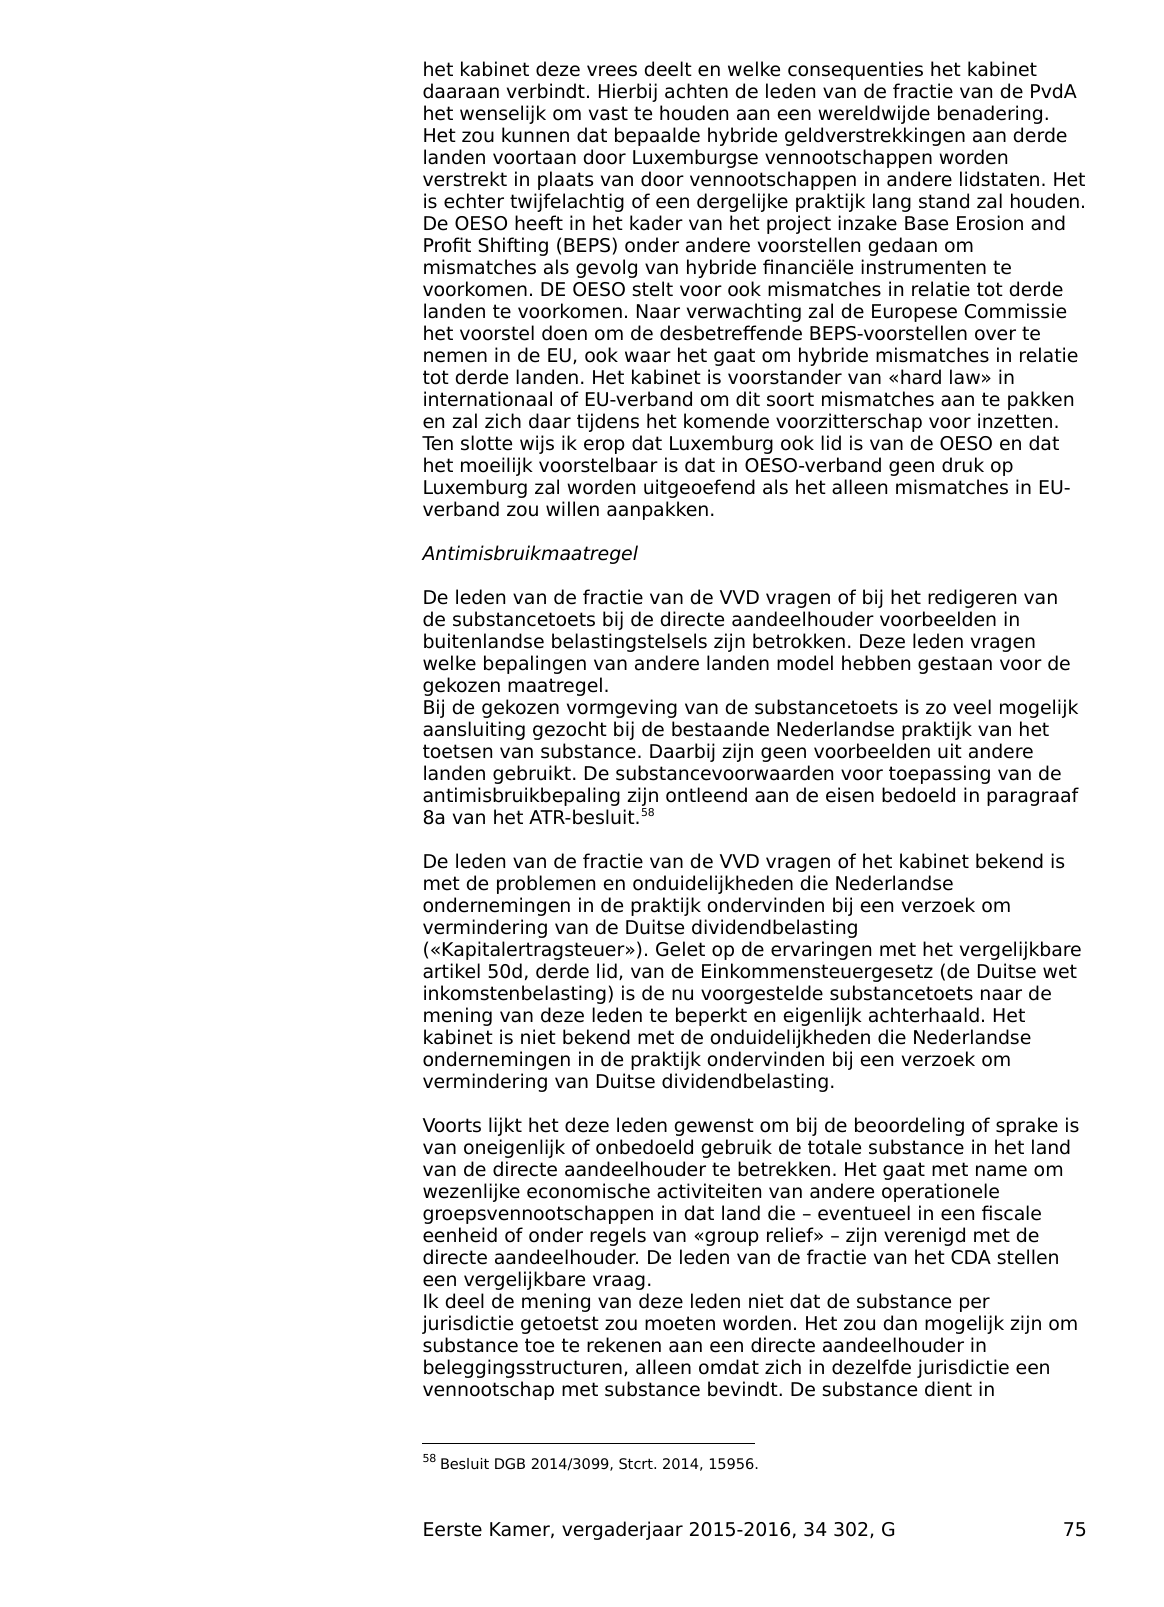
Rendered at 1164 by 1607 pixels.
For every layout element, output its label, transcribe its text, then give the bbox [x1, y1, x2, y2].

text De leden van de fractie van de VVD vragen of het kabinet bekend is met de problemen en onduidelijkheden die Nederlandse ondernemingen in de praktijk ondervinden bij een verzoek om vermindering van de Duitse dividendbelasting («Kapitalertragsteuer»). Gelet op de ervaringen met het vergelijkbare artikel 50d, derde lid, van de Einkommensteuergesetz (de Duitse wet inkomstenbelasting) is de nu voorgestelde substancetoets naar de mening van deze leden te beperkt en eigenlijk achterhaald. Het kabinet is niet bekend met de onduidelijkheden die Nederlandse ondernemingen in de praktijk ondervinden bij een verzoek om vermindering van Duitse dividendbelasting. [422, 851, 1087, 1093]
text het kabinet deze vrees deelt en welke consequenties het kabinet daaraan verbindt. Hierbij achten de leden van de fractie van de PvdA het wenselijk om vast te houden aan een wereldwijde benadering. [422, 59, 1087, 125]
text Voorts lijkt het deze leden gewenst om bij de beoordeling of sprake is van oneigenlijk of onbedoeld gebruik de totale substance in het land van de directe aandeelhouder te betrekken. Het gaat met name om wezenlijke economische activiteiten van andere operationele groepsvennootschappen in dat land die – eventueel in een fiscale eenheid of onder regels van «group relief» – zijn verenigd met de directe aandeelhouder. De leden van de fractie van het CDA stellen een vergelijkbare vraag. [422, 1115, 1087, 1291]
text Bij de gekozen vormgeving van de substancetoets is zo veel mogelijk aansluiting gezocht bij de bestaande Nederlandse praktijk van het toetsen van substance. Daarbij zijn geen voorbeelden uit andere landen gebruikt. De substancevoorwaarden voor toepassing van de antimisbruikbepaling zijn ontleend aan de eisen bedoeld in paragraaf 8a van het ATR-besluit. [422, 697, 1087, 829]
text Ik deel de mening van deze leden niet dat de substance per jurisdictie getoetst zou moeten worden. Het zou dan mogelijk zijn om substance toe te rekenen aan een directe aandeelhouder in beleggingsstructuren, alleen omdat zich in dezelfde jurisdictie een vennootschap met substance bevindt. De substance dient in [422, 1291, 1087, 1401]
text De leden van de fractie van de VVD vragen of bij het redigeren van de substancetoets bij de directe aandeelhouder voorbeelden in buitenlandse belastingstelsels zijn betrokken. Deze leden vragen welke bepalingen van andere landen model hebben gestaan voor de gekozen maatregel. [422, 587, 1087, 697]
subtitle Antimisbruikmaatregel [422, 543, 1087, 565]
text Besluit DGB 2014/3099, Stcrt. 2014, 15956. [422, 1452, 1087, 1474]
text Het zou kunnen dat bepaalde hybride geldverstrekkingen aan derde landen voortaan door Luxemburgse vennootschappen worden verstrekt in plaats van door vennootschappen in andere lidstaten. Het is echter twijfelachtig of een dergelijke praktijk lang stand zal houden. De OESO heeft in het kader van het project inzake Base Erosion and Profit Shifting (BEPS) onder andere voorstellen gedaan om mismatches als gevolg van hybride financiële instrumenten te voorkomen. DE OESO stelt voor ook mismatches in relatie tot derde landen te voorkomen. Naar verwachting zal de Europese Commissie het voorstel doen om de desbetreffende BEPS-voorstellen over te nemen in de EU, ook waar het gaat om hybride mismatches in relatie tot derde landen. Het kabinet is voorstander van «hard law» in internationaal of EU-verband om dit soort mismatches aan te pakken en zal zich daar tijdens het komende voorzitterschap voor inzetten. Ten slotte wijs ik erop dat Luxemburg ook lid is van de OESO en dat het moeilijk voorstelbaar is dat in OESO-verband geen druk op Luxemburg zal worden uitgeoefend als het alleen mismatches in EU-verband zou willen aanpakken. [422, 125, 1087, 521]
